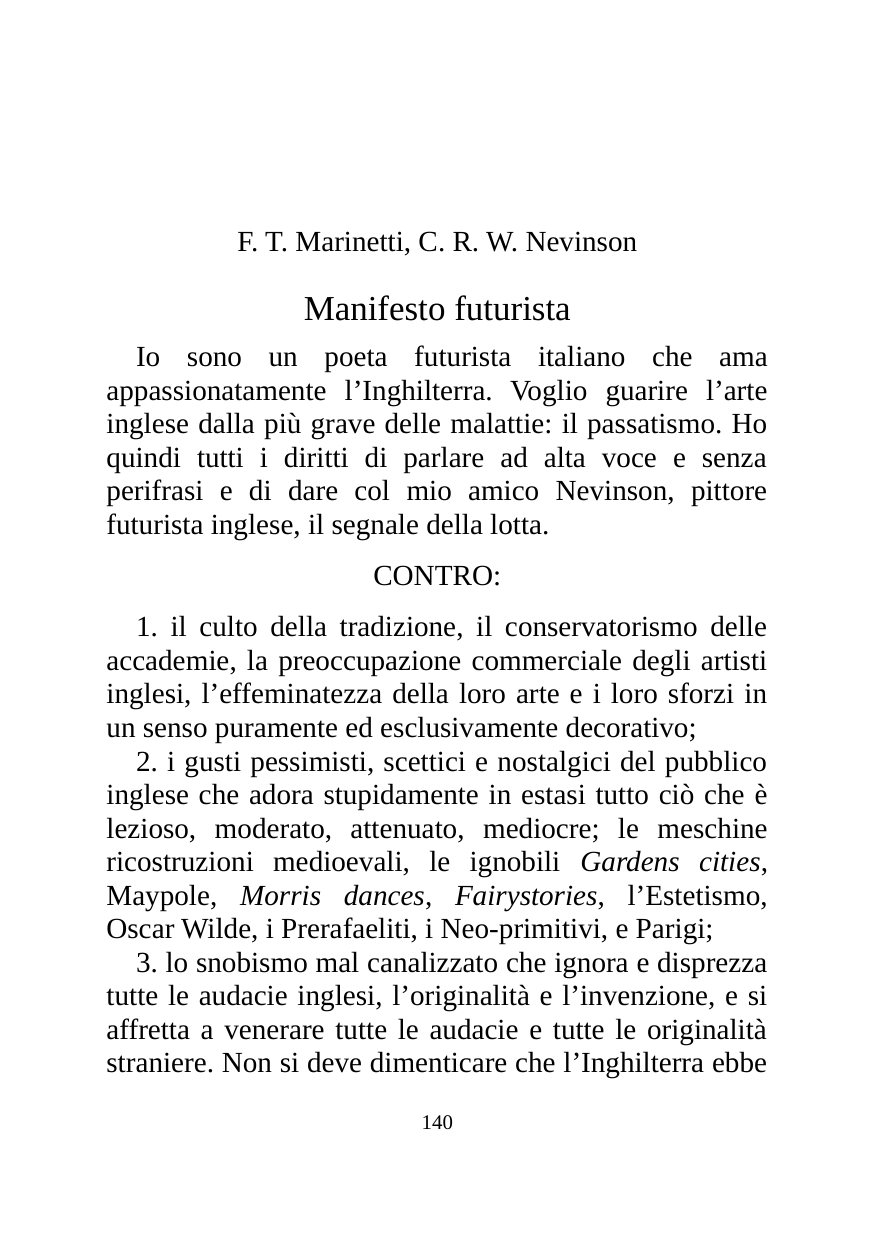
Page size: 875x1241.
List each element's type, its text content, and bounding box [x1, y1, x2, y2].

text 2. i gusti pessimisti, scettici e nostalgici del pubblico inglese che adora stupidamente in estasi tutto ciò che è lezioso, moderato, attenuato, mediocre; le meschine ricostruzioni medioevali, le ignobili Gardens cities, Maypole, Morris dances, Fairystories, l’Estetismo, Oscar Wilde, i Prerafaeliti, i Neo-primitivi, e Parigi; [106, 744, 768, 945]
text F. T. Marinetti, C. R. W. Nevinson [106, 224, 768, 258]
subtitle Manifesto futurista [106, 287, 768, 328]
text 3. lo snobismo mal canalizzato che ignora e disprezza tutte le audacie inglesi, l’originalità e l’invenzione, e si affretta a venerare tutte le audacie e tutte le originalità straniere. Non si deve dimenticare che l’Inghilterra ebbe [106, 945, 768, 1079]
text CONTRO: [106, 558, 768, 592]
text 1. il culto della tradizione, il conservatorismo delle accademie, la preoccupazione commerciale degli artisti inglesi, l’effeminatezza della loro arte e i loro sforzi in un senso puramente ed esclusivamente decorativo; [106, 609, 768, 744]
text Io sono un poeta futurista italiano che ama appassionatamente l’Inghilterra. Voglio guarire l’arte inglese dalla più grave delle malattie: il passatismo. Ho quindi tutti i diritti di parlare ad alta voce e senza perifrasi e di dare col mio amico Nevinson, pittore futurista inglese, il segnale della lotta. [106, 339, 768, 541]
